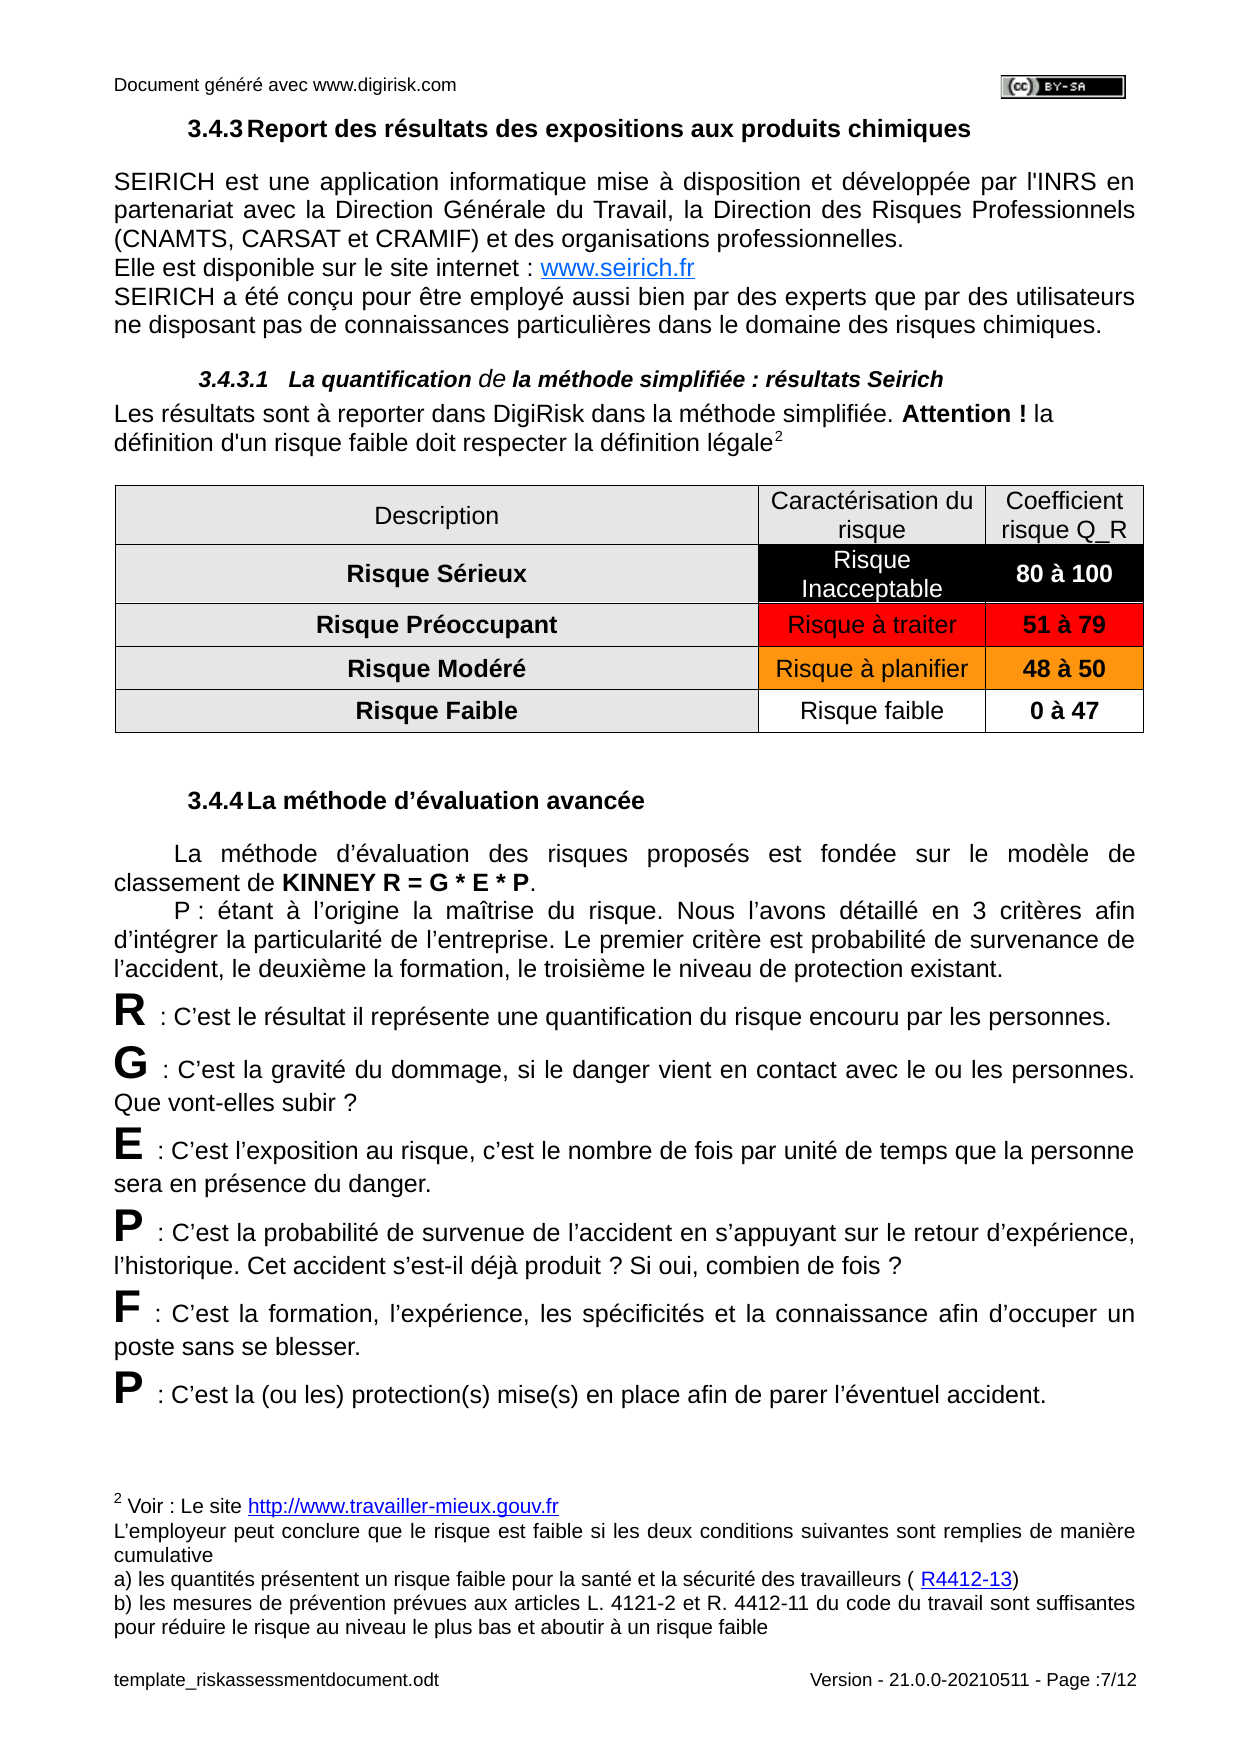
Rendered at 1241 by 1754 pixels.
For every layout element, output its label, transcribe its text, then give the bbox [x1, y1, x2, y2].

table_header Coefficient risque Q_R [986, 486, 1143, 544]
text G : C’est la gravité du dommage, si le danger vient en contact avec le ou les personnes. Que vont-elles subir ? [114, 1035, 1137, 1117]
table_cell Risque Inacceptable [759, 545, 985, 602]
subtitle Report des résultats des expositions aux produits chimiques [187, 114, 1137, 143]
subtitle La méthode d’évaluation avancée [187, 786, 1137, 815]
picture [1000, 75, 1126, 99]
text P : C’est la (ou les) protection(s) mise(s) en place afin de parer l’éventuel accident. [114, 1361, 1137, 1414]
table_header Caractérisation du risque [759, 486, 985, 544]
text SEIRICH a été conçu pour être employé aussi bien par des experts que par des utilisateurs ne disposant pas de connaissances particulières dans le domaine des risques chimiques. [114, 282, 1137, 339]
subtitle La quantification de la méthode simplifiée : résultats Seirich [198, 364, 1137, 393]
text R : C’est le résultat il représente une quantification du risque encouru par les personnes. [114, 982, 1137, 1035]
text E : C’est l’exposition au risque, c’est le nombre de fois par unité de temps que la personne sera en présence du danger. [114, 1117, 1137, 1198]
text SEIRICH est une application informatique mise à disposition et développée par l'INRS en partenariat avec la Direction Générale du Travail, la Direction des Risques Professionnels (CNAMTS, CARSAT et CRAMIF) et des organisations professionnelles. [114, 167, 1137, 253]
text b) les mesures de prévention prévues aux articles L. 4121-2 et R. 4412-11 du code du travail sont suffisantes pour réduire le risque au niveau le plus bas et aboutir à un risque faible [114, 1591, 1137, 1639]
table_cell Risque Modéré [116, 647, 758, 689]
table_cell Risque Préoccupant [116, 604, 758, 646]
table_cell Risque Faible [116, 690, 758, 732]
table_cell Risque faible [759, 690, 985, 732]
table_cell 80 à 100 [986, 545, 1143, 602]
text P : C’est la probabilité de survenue de l’accident en s’appuyant sur le retour d’expérience, l’historique. Cet accident s’est-il déjà produit ? Si oui, combien de fois ? [114, 1198, 1137, 1279]
text P : étant à l’origine la maîtrise du risque. Nous l’avons détaillé en 3 critères afin d’intégrer la particularité de l’entreprise. Le premier critère est probabilité de survenance de l’accident, le deuxième la formation, le troisième le niveau de protection existant. [114, 896, 1137, 982]
table_cell Risque à planifier [759, 647, 985, 689]
text Les résultats sont à reporter dans DigiRisk dans la méthode simplifiée. Attention ! la définition d'un risque faible doit respecter la définition légale [114, 399, 1137, 457]
table_cell 0 à 47 [986, 690, 1143, 732]
table_cell 51 à 79 [986, 604, 1143, 646]
table_cell Risque Sérieux [116, 545, 758, 602]
table_header Description [116, 486, 758, 544]
text F : C’est la formation, l’expérience, les spécificités et la connaissance afin d’occuper un poste sans se blesser. [114, 1279, 1137, 1361]
text L’employeur peut conclure que le risque est faible si les deux conditions suivantes sont remplies de manière cumulative [114, 1519, 1137, 1567]
text La méthode d’évaluation des risques proposés est fondée sur le modèle de classement de KINNEY R = G * E * P. [114, 839, 1137, 896]
text Voir : Le site http://www.travailler-mieux.gouv.fr [114, 1490, 1137, 1519]
text Elle est disponible sur le site internet : www.seirich.fr [114, 253, 1137, 282]
table_cell Risque à traiter [759, 604, 985, 646]
text a) les quantités présentent un risque faible pour la santé et la sécurité des travailleurs ( R4412-13) [114, 1567, 1137, 1591]
table_cell 48 à 50 [986, 647, 1143, 689]
